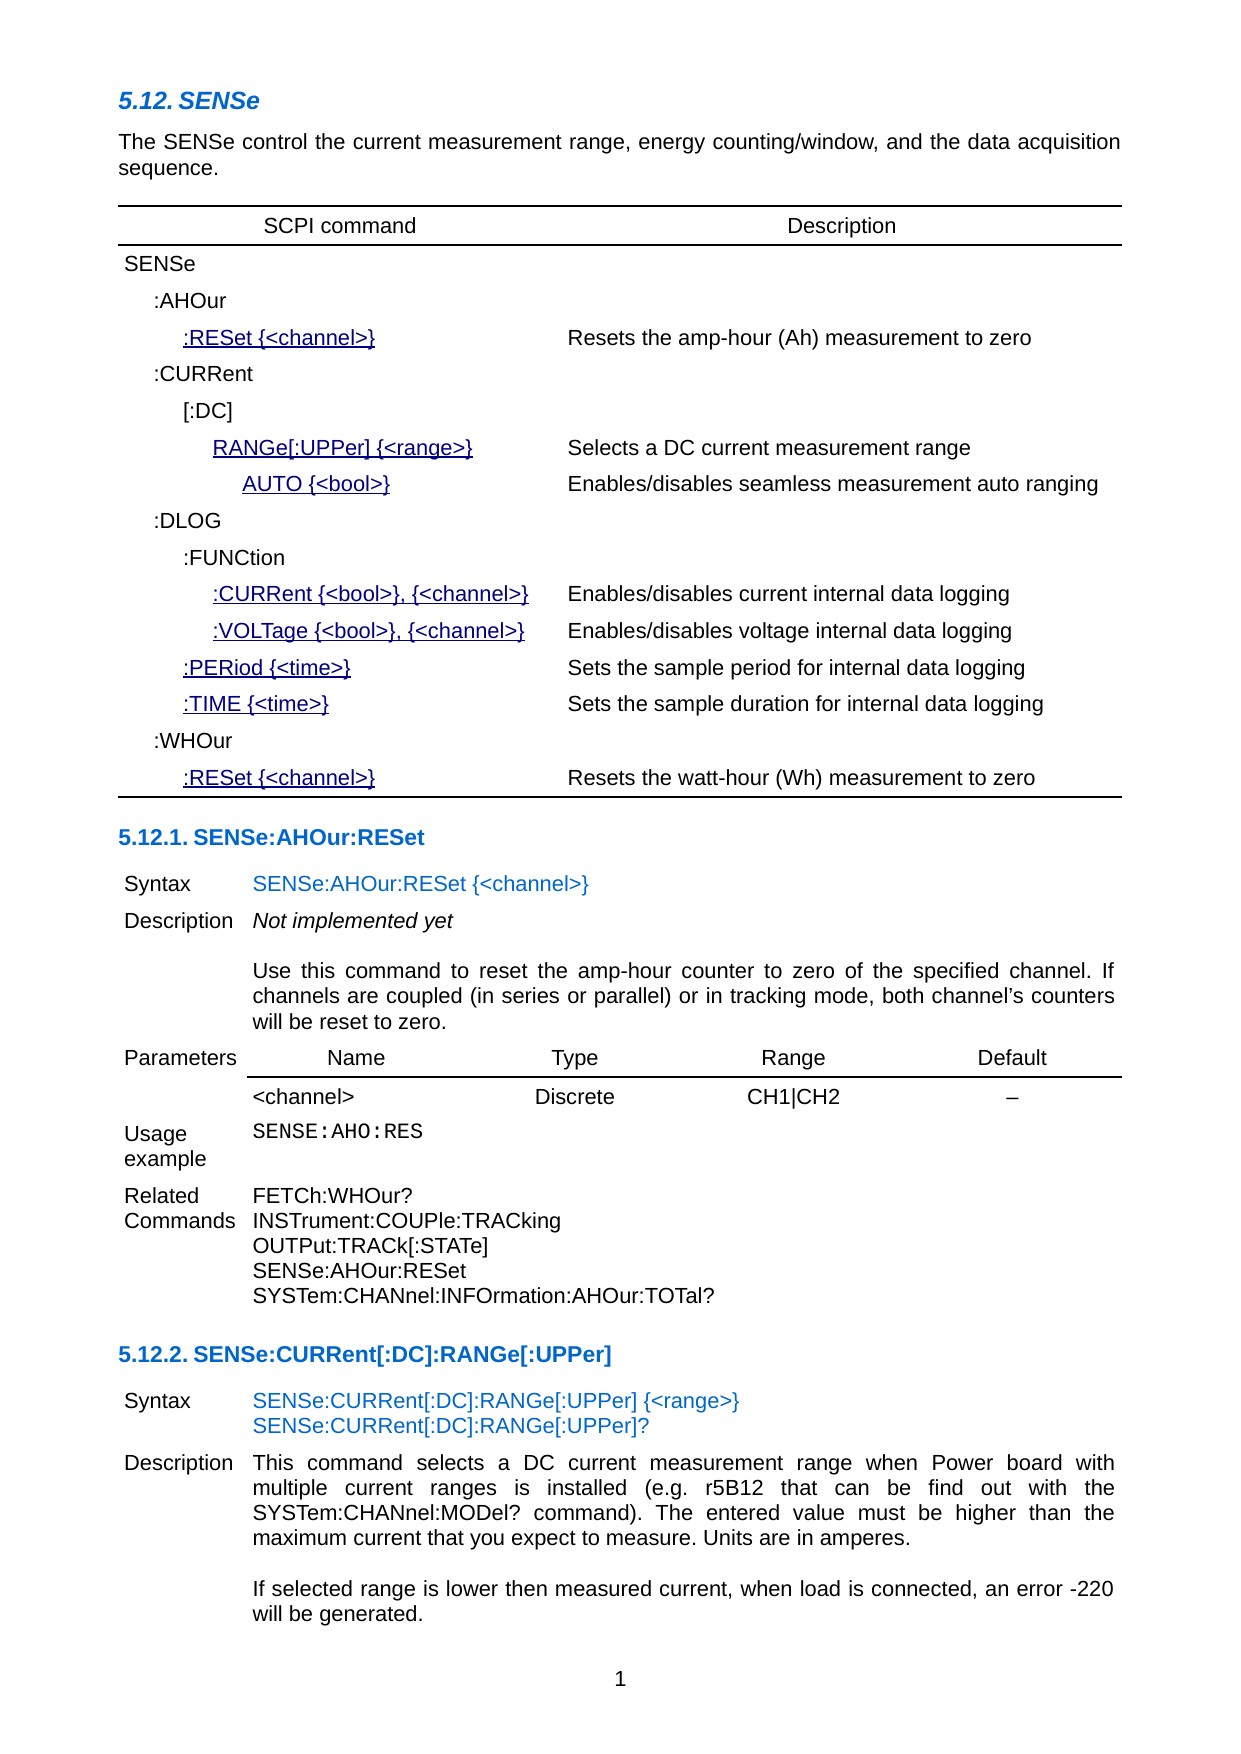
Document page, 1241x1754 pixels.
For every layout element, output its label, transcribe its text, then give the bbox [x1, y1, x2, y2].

table_cell :RESet {<channel>} [118, 319, 562, 356]
table_cell [562, 502, 1122, 539]
table_header Syntax [118, 865, 247, 902]
table_cell :TIME {<time>} [118, 686, 562, 722]
table_cell :DLOG [118, 502, 562, 539]
table_cell Range [684, 1040, 903, 1076]
table_cell Sets the sample period for internal data logging [562, 649, 1122, 686]
table_cell [562, 282, 1122, 319]
table_cell [562, 722, 1122, 759]
table_cell SENSE:AHO:RES [247, 1115, 1122, 1177]
table_cell [:DC] [118, 392, 562, 429]
table_cell :CURRent {<bool>}, {<channel>} [118, 576, 562, 612]
table_cell RANGe[:UPPer] {<range>} [118, 429, 562, 466]
table_cell Enables/disables voltage internal data logging [562, 612, 1122, 649]
table_cell Related Commands [118, 1177, 247, 1314]
table_cell Resets the amp-hour (Ah) measurement to zero [562, 319, 1122, 356]
table_cell <channel> [247, 1078, 465, 1115]
table_cell Description [118, 902, 247, 1039]
table_cell Default [903, 1040, 1122, 1076]
table_cell CH1|CH2 [684, 1078, 903, 1115]
table_cell :WHOur [118, 722, 562, 759]
table_cell :AHOur [118, 282, 562, 319]
table_cell This command selects a DC current measurement range when Power board with multiple current ranges is installed (e.g. r5B12 that can be find out with the SYSTem:CHANnel:MODel? command). The entered value must be higher than the maximum current that you expect to measure. Units are in amperes. If selected range is lower then measured current, when load is connected, an error -220 will be generated. [247, 1444, 1122, 1632]
table_cell Selects a DC current measurement range [562, 429, 1122, 466]
subtitle SENSe:CURRent[:DC]:RANGe[:UPPer] [118, 1341, 1122, 1367]
table_cell :FUNCtion [118, 539, 562, 576]
table_cell Description [118, 1444, 247, 1632]
table_header Syntax [118, 1382, 247, 1444]
table_cell [562, 392, 1122, 429]
table_cell FETCh:WHOur? INSTrument:COUPle:TRACking OUTPut:TRACk[:STATe] SENSe:AHOur:RESet SYSTem:CHANnel:INFOrmation:AHOur:TOTal? [247, 1177, 1122, 1314]
text The SENSe control the current measurement range, energy counting/window, and the data acquisition sequence. [118, 129, 1122, 179]
table_header SCPI command [118, 207, 562, 243]
table_cell Enables/disables seamless measurement auto ranging [562, 466, 1122, 502]
table_header SENSe:CURRent[:DC]:RANGe[:UPPer] {<range>} SENSe:CURRent[:DC]:RANGe[:UPPer]? [247, 1382, 1122, 1444]
table_cell [562, 246, 1122, 282]
table_cell :VOLTage {<bool>}, {<channel>} [118, 612, 562, 649]
table_cell [562, 356, 1122, 392]
table_header Description [562, 207, 1122, 243]
table_cell [562, 539, 1122, 576]
table_cell Resets the watt-hour (Wh) measurement to zero [562, 759, 1122, 796]
subtitle SENSe [118, 86, 1122, 114]
table_cell SENSe [118, 246, 562, 282]
table_header SENSe:AHOur:RESet {<channel>} [247, 865, 1122, 902]
subtitle SENSe:AHOur:RESet [118, 824, 1122, 851]
table_cell Usage example [118, 1115, 247, 1177]
table_cell :PERiod {<time>} [118, 649, 562, 686]
table_cell :CURRent [118, 356, 562, 392]
table_cell Name [247, 1040, 465, 1076]
table_cell Sets the sample duration for internal data logging [562, 686, 1122, 722]
table_cell Not implemented yet Use this command to reset the amp-hour counter to zero of the specified channel. If channels are coupled (in series or parallel) or in tracking mode, both channel’s counters will be reset to zero. [247, 902, 1122, 1039]
table_cell – [903, 1078, 1122, 1115]
table_cell Parameters [118, 1040, 247, 1115]
table_cell AUTO {<bool>} [118, 466, 562, 502]
table_cell :RESet {<channel>} [118, 759, 562, 796]
table_cell Enables/disables current internal data logging [562, 576, 1122, 612]
table_cell Discrete [465, 1078, 684, 1115]
table_cell Type [465, 1040, 684, 1076]
